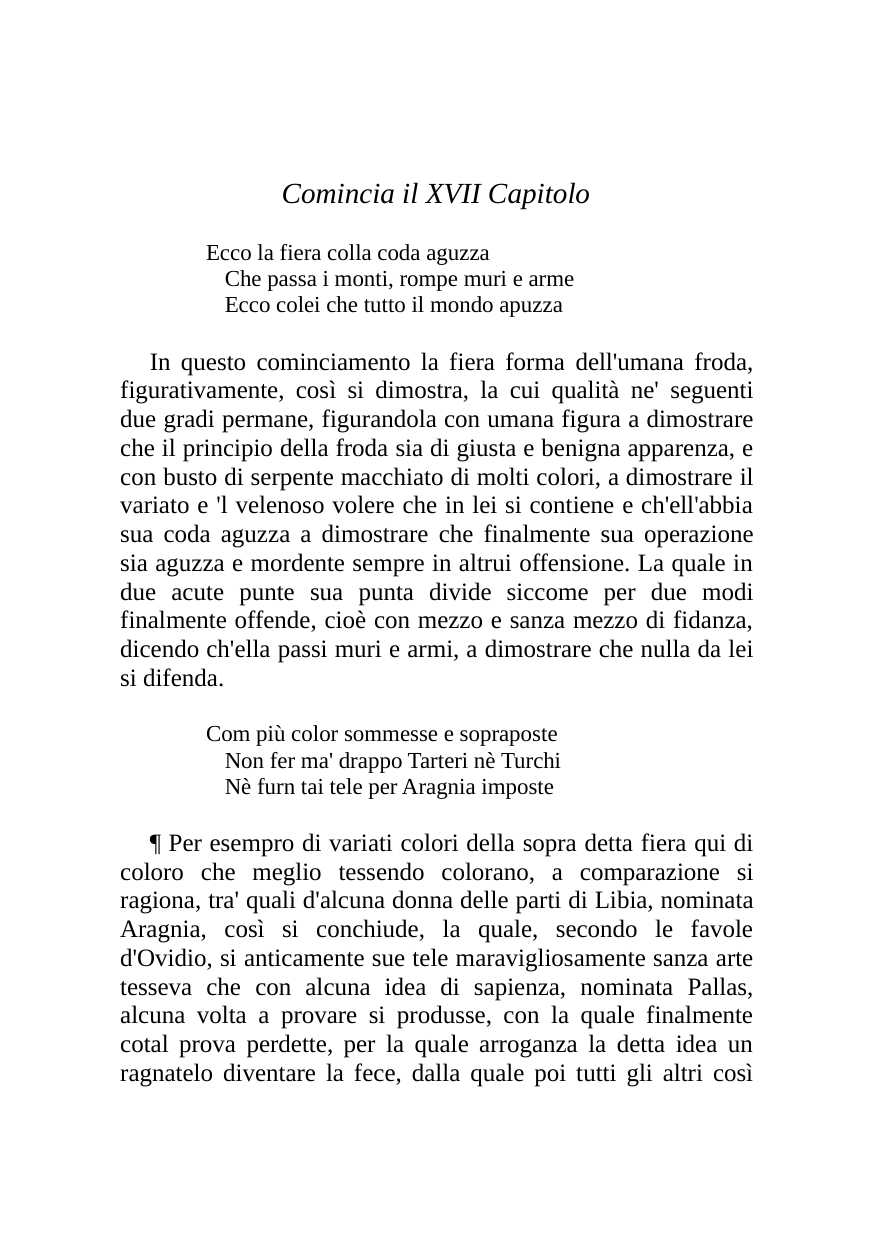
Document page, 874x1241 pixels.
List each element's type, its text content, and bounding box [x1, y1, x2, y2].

text ¶ Per esempro di variati colori della sopra detta fiera qui di coloro che meglio tessendo colorano, a comparazione si ragiona, tra' quali d'alcuna donna delle parti di Libia, nominata Aragnia, così si conchiude, la quale, secondo le favole d'Ovidio, si anticamente sue tele maravigliosamente sanza arte tesseva che con alcuna idea di sapienza, nominata Pallas, alcuna volta a provare si produsse, con la quale finalmente cotal prova perdette, per la quale arroganza la detta idea un ragnatelo diventare la fece, dalla quale poi tutti gli altri così [120, 828, 754, 1087]
text Com più color sommesse e sopraposte [176, 720, 754, 747]
text Comincia il XVII Capitolo [120, 176, 754, 210]
text In questo cominciamento la fiera forma dell'umana froda, figurativamente, così si dimostra, la cui qualità ne' seguenti due gradi permane, figurandola con umana figura a dimostrare che il principio della froda sia di giusta e benigna apparenza, e con busto di serpente macchiato di molti colori, a dimostrare il variato e 'l velenoso volere che in lei si contiene e ch'ell'abbia sua coda aguzza a dimostrare che finalmente sua operazione sia aguzza e mordente sempre in altrui offensione. La quale in due acute punte sua punta divide siccome per due modi finalmente offende, cioè con mezzo e sanza mezzo di fidanza, dicendo ch'ella passi muri e armi, a dimostrare che nulla da lei si difenda. [120, 347, 754, 692]
text Non fer ma' drappo Tarteri nè Turchi [195, 747, 754, 773]
text Ecco la fiera colla coda aguzza [176, 239, 754, 265]
text Ecco colei che tutto il mondo apuzza [195, 291, 754, 318]
text Che passa i monti, rompe muri e arme [195, 265, 754, 291]
text Nè furn tai tele per Aragnia imposte [195, 773, 754, 799]
